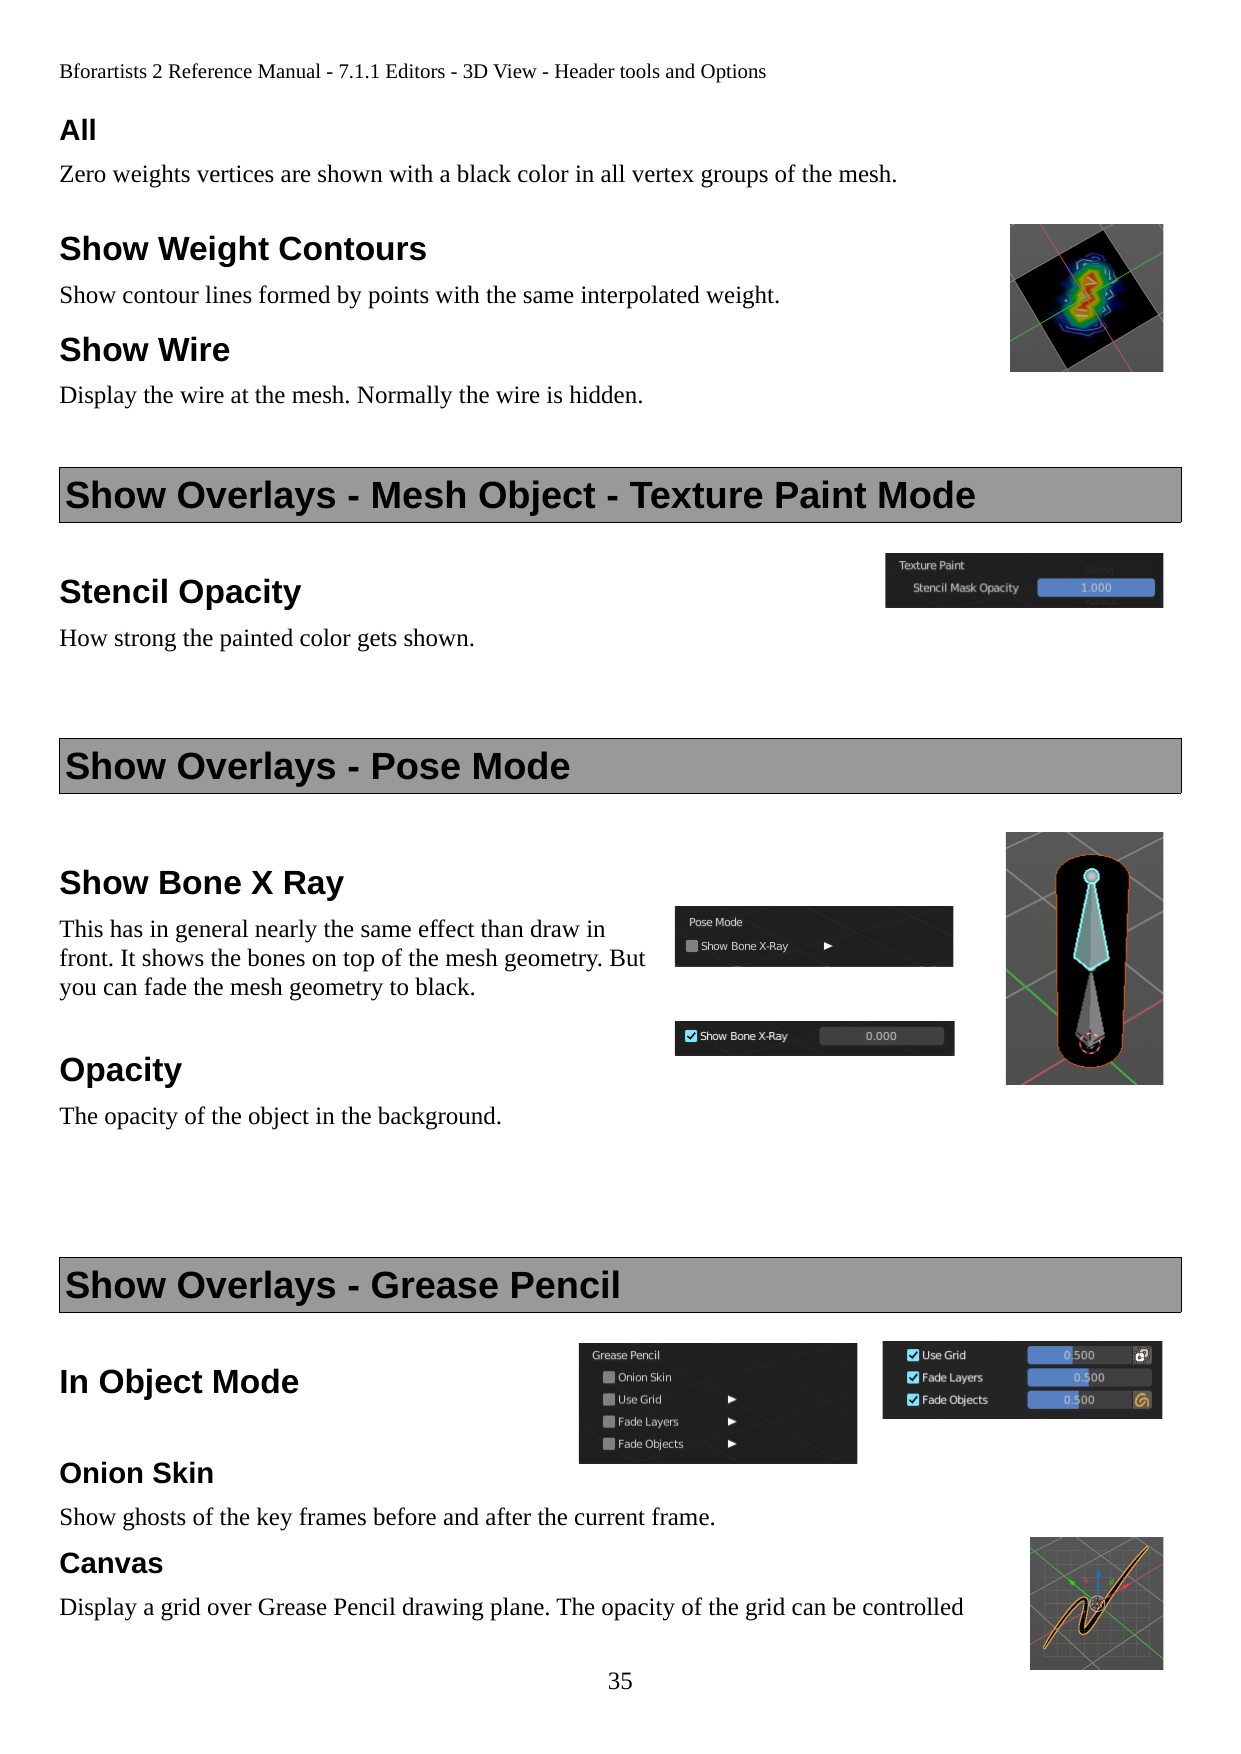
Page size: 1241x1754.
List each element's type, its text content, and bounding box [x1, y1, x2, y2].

subtitle Opacity [59, 1050, 1181, 1089]
subtitle In Object Mode [59, 1362, 578, 1400]
text Display the wire at the mesh. Normally the wire is hidden. [59, 381, 1181, 409]
picture [578, 1343, 858, 1464]
subtitle [858, 1362, 882, 1400]
table_header Show Overlays - Pose Mode [60, 739, 1181, 793]
subtitle Onion Skin [59, 1456, 1181, 1490]
subtitle [1163, 1362, 1181, 1400]
subtitle Show Wire [59, 329, 1010, 368]
text Display a grid over Grease Pencil drawing plane. The opacity of the grid can be controlled [59, 1592, 1030, 1621]
picture [882, 1341, 1163, 1419]
picture [885, 553, 1164, 608]
table_header Show Overlays - Grease Pencil [60, 1258, 1181, 1312]
table_header Show Overlays - Mesh Object - Texture Paint Mode [60, 468, 1181, 522]
subtitle [1164, 1546, 1181, 1579]
subtitle Show Bone X Ray [59, 863, 1005, 902]
picture [1010, 224, 1164, 372]
text How strong the painted color gets shown. [59, 623, 1181, 652]
subtitle [1164, 863, 1181, 902]
text Show contour lines formed by points with the same interpolated weight. [59, 280, 1010, 309]
subtitle [1164, 229, 1181, 267]
subtitle Show Weight Contours [59, 229, 1010, 267]
text Zero weights vertices are shown with a black color in all vertex groups of the mesh. [59, 159, 1181, 188]
text The opacity of the object in the background. [59, 1101, 1181, 1130]
picture [674, 906, 954, 967]
subtitle All [59, 113, 1181, 146]
subtitle [1164, 329, 1181, 368]
subtitle Stencil Opacity [59, 572, 1181, 610]
subtitle Canvas [59, 1546, 1030, 1579]
text This has in general nearly the same effect than draw in front. It shows the bones on top of the mesh geometry. But you can fade the mesh geometry to black. [59, 914, 1005, 1001]
picture [1030, 1537, 1164, 1670]
picture [1005, 832, 1164, 1085]
picture [674, 1021, 955, 1056]
text Show ghosts of the key frames before and after the current frame. [59, 1502, 1181, 1531]
